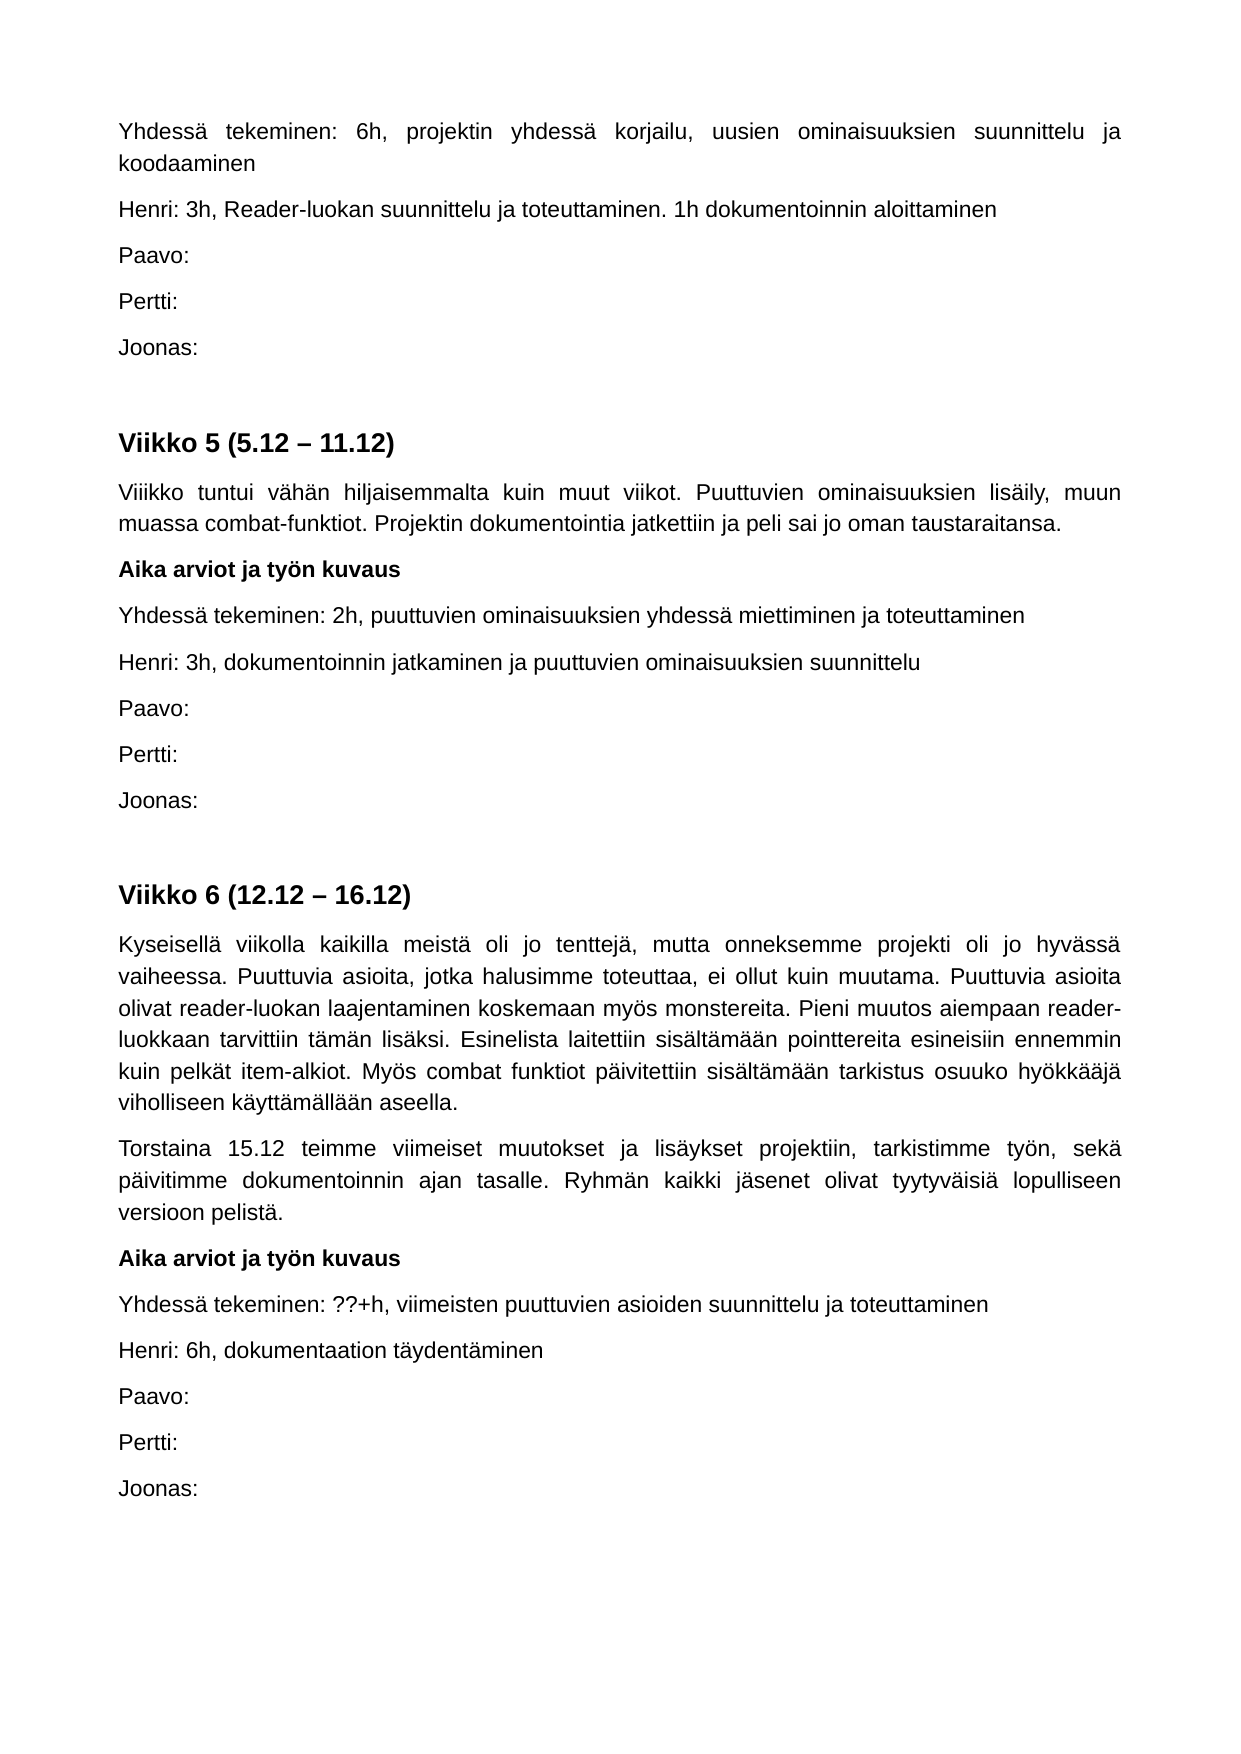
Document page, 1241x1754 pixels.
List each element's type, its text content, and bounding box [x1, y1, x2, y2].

text Yhdessä tekeminen: 2h, puuttuvien ominaisuuksien yhdessä miettiminen ja toteuttaminen [118, 602, 1122, 629]
text Joonas: [118, 787, 1122, 813]
text Aika arviot ja työn kuvaus [118, 1245, 1122, 1271]
text Viikko 5 (5.12 – 11.12) [118, 427, 1122, 458]
text Henri: 6h, dokumentaation täydentäminen [118, 1337, 1122, 1363]
text Joonas: [118, 334, 1122, 361]
text Pertti: [118, 1429, 1122, 1456]
text Paavo: [118, 242, 1122, 268]
text Kyseisellä viikolla kaikilla meistä oli jo tenttejä, mutta onneksemme projekti oli jo hyvässä vaiheessa. Puuttuvia asioita, jotka halusimme toteuttaa, ei ollut kuin muutama. Puuttuvia asioita olivat reader-luokan laajentaminen koskemaan myös monstereita. Pieni muutos aiempaan reader-luokkaan tarvittiin tämän lisäksi. Esinelista laitettiin sisältämään pointtereita esineisiin ennemmin kuin pelkät item-alkiot. Myös combat funktiot päivitettiin sisältämään tarkistus osuuko hyökkääjä viholliseen käyttämällään aseella. [118, 931, 1122, 1116]
text Yhdessä tekeminen: ??+h, viimeisten puuttuvien asioiden suunnittelu ja toteuttaminen [118, 1291, 1122, 1317]
text Torstaina 15.12 teimme viimeiset muutokset ja lisäykset projektiin, tarkistimme työn, sekä päivitimme dokumentoinnin ajan tasalle. Ryhmän kaikki jäsenet olivat tyytyväisiä lopulliseen versioon pelistä. [118, 1135, 1122, 1225]
text Joonas: [118, 1475, 1122, 1502]
text Paavo: [118, 695, 1122, 721]
text Henri: 3h, dokumentoinnin jatkaminen ja puuttuvien ominaisuuksien suunnittelu [118, 649, 1122, 675]
text Viiikko tuntui vähän hiljaisemmalta kuin muut viikot. Puuttuvien ominaisuuksien lisäily, muun muassa combat-funktiot. Projektin dokumentointia jatkettiin ja peli sai jo oman taustaraitansa. [118, 479, 1122, 537]
text Paavo: [118, 1383, 1122, 1409]
text Viikko 6 (12.12 – 16.12) [118, 879, 1122, 911]
text Pertti: [118, 288, 1122, 314]
text Pertti: [118, 741, 1122, 767]
text Aika arviot ja työn kuvaus [118, 556, 1122, 583]
text Henri: 3h, Reader-luokan suunnittelu ja toteuttaminen. 1h dokumentoinnin aloittaminen [118, 196, 1122, 222]
text Yhdessä tekeminen: 6h, projektin yhdessä korjailu, uusien ominaisuuksien suunnittelu ja koodaaminen [118, 118, 1122, 176]
